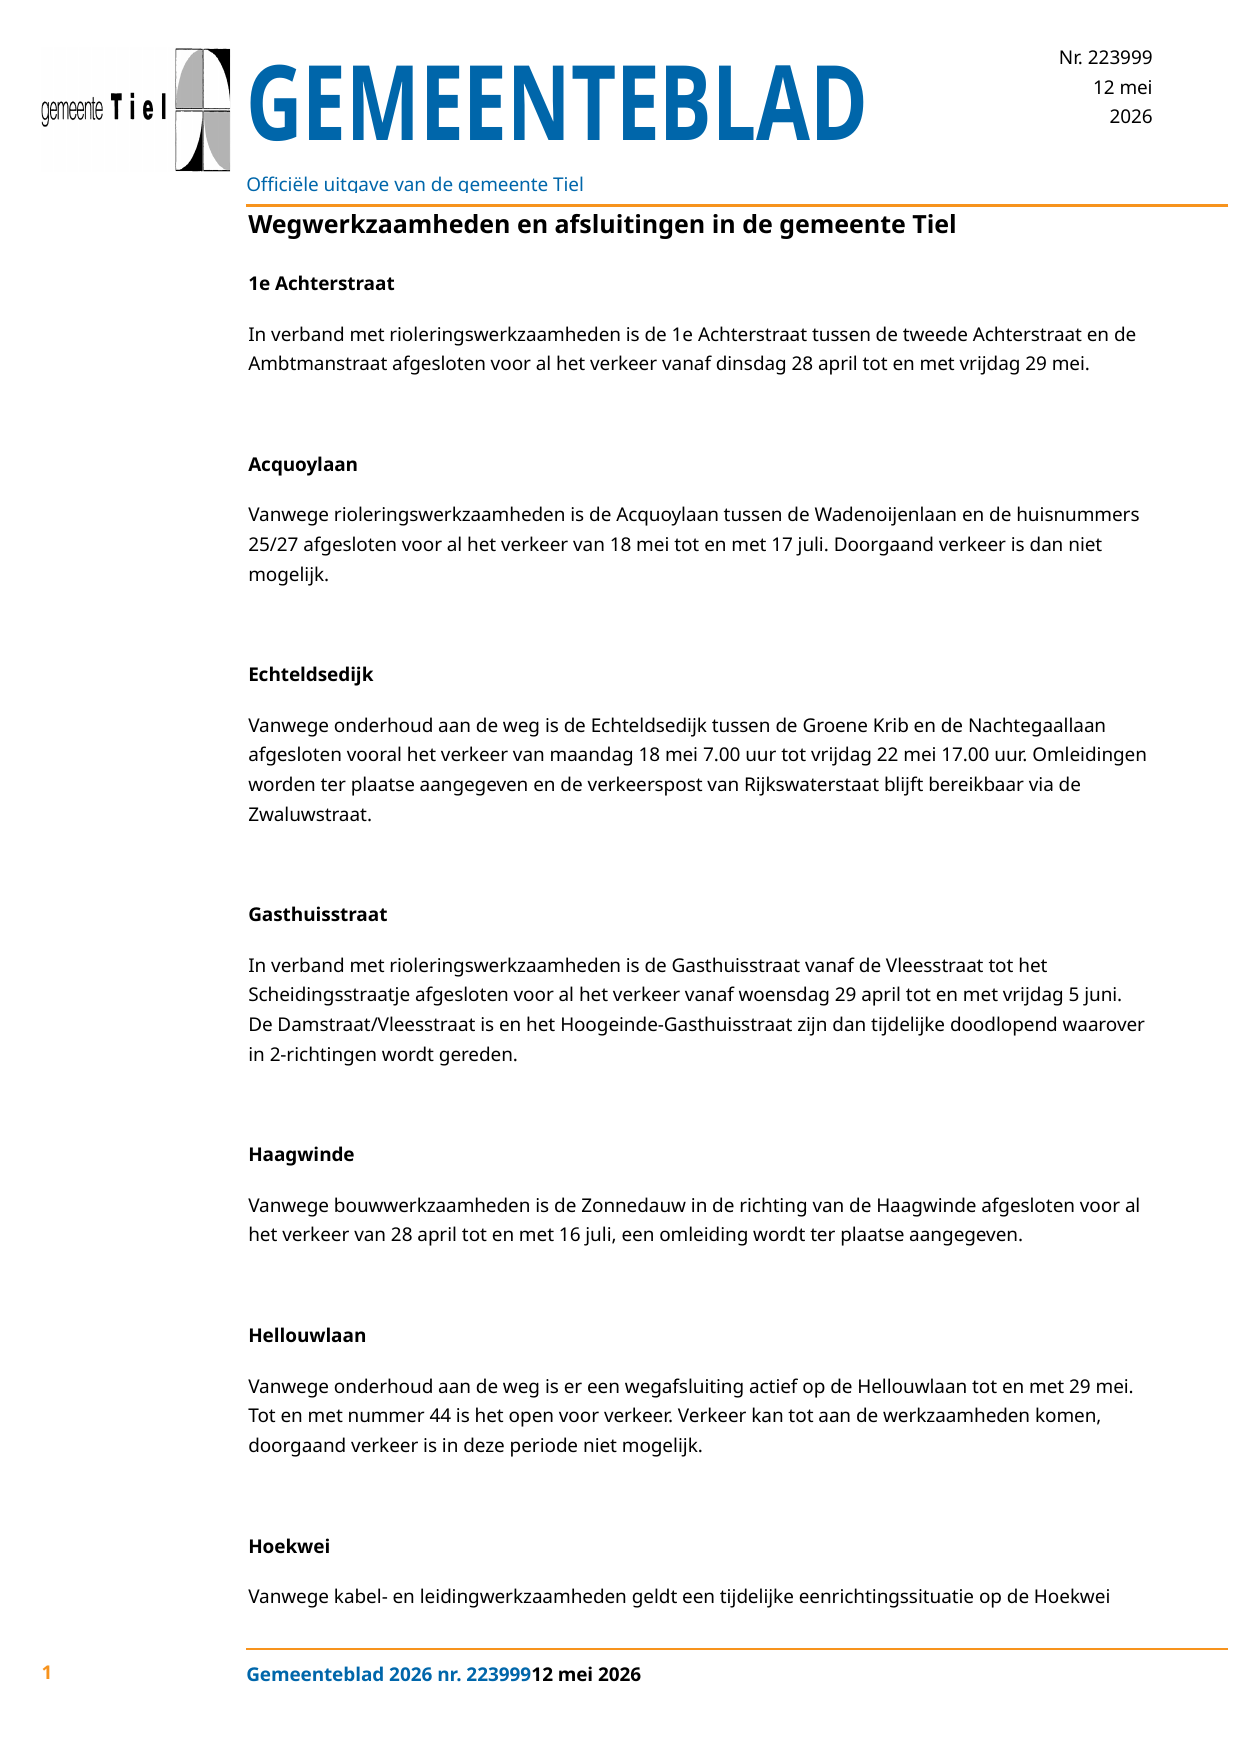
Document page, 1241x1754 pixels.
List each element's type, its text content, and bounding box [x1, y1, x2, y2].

text In verband met rioleringswerkzaamheden is de Gasthuisstraat vanaf de Vleesstraat tot het Scheidingsstraatje afgesloten voor al het verkeer vanaf woensdag 29 april tot en met vrijdag 5 juni. De Damstraat/Vleesstraat is en het Hoogeinde-Gasthuisstraat zijn dan tijdelijke doodlopend waarover in 2-richtingen wordt gereden. [248, 952, 1152, 1066]
text Gasthuisstraat [248, 902, 1152, 927]
text 1e Achterstraat [248, 270, 1152, 296]
text Vanwege onderhoud aan de weg is de Echteldsedijk tussen de Groene Krib en de Nachtegaallaan afgesloten vooral het verkeer van maandag 18 mei 7.00 uur tot vrijdag 22 mei 17.00 uur. Omleidingen worden ter plaatse aangegeven en de verkeerspost van Rijkswaterstaat blijft bereikbaar via de Zwaluwstraat. [248, 712, 1152, 826]
text Haagwinde [248, 1142, 1152, 1167]
text Echteldsedijk [248, 662, 1152, 687]
picture [41, 47, 231, 172]
text In verband met rioleringswerkzaamheden is de 1e Achterstraat tussen de tweede Achterstraat en de Ambtmanstraat afgesloten voor al het verkeer vanaf dinsdag 28 april tot en met vrijdag 29 mei. [248, 321, 1152, 376]
text Acquoylaan [248, 451, 1152, 477]
text Vanwege onderhoud aan de weg is er een wegafsluiting actief op de Hellouwlaan tot en met 29 mei. Tot en met nummer 44 is het open voor verkeer. Verkeer kan tot aan de werkzaamheden komen, doorgaand verkeer is in deze periode niet mogelijk. [248, 1373, 1152, 1458]
text Hellouwlaan [248, 1322, 1152, 1348]
text Hoekwei [248, 1533, 1152, 1558]
text Wegwerkzaamheden en afsluitingen in de gemeente Tiel [248, 207, 1152, 241]
text Vanwege rioleringswerkzaamheden is de Acquoylaan tussen de Wadenoijenlaan en de huisnummers 25/27 afgesloten voor al het verkeer van 18 mei tot en met 17 juli. Doorgaand verkeer is dan niet mogelijk. [248, 502, 1152, 586]
text Vanwege bouwwerkzaamheden is de Zonnedauw in de richting van de Haagwinde afgesloten voor al het verkeer van 28 april tot en met 16 juli, een omleiding wordt ter plaatse aangegeven. [248, 1192, 1152, 1247]
text Vanwege kabel- en leidingwerkzaamheden geldt een tijdelijke eenrichtingssituatie op de Hoekwei [248, 1583, 1152, 1609]
